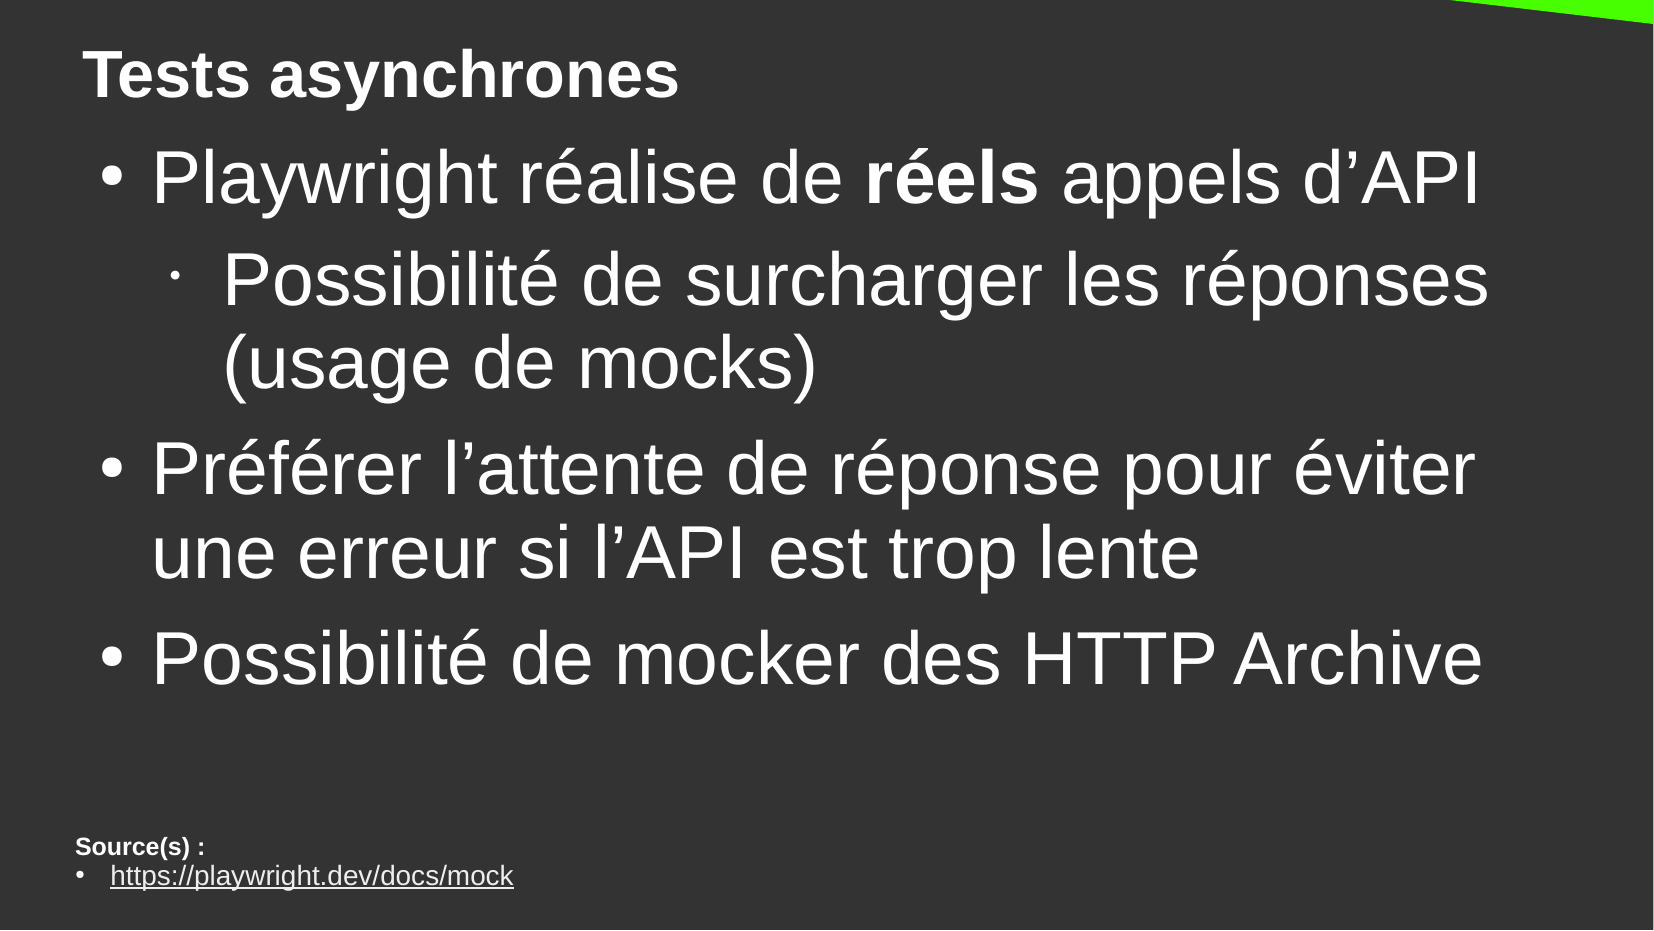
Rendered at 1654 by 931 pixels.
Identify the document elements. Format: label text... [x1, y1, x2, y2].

text_box [1449, 0, 1654, 25]
list Playwright réalise de réels appels d’API Possibilité de surcharger les réponses (usage de mocks) Préférer l’attente de réponse pour éviter une erreur si l’API est trop lente Possibilité de mocker des HTTP Archive [80, 135, 1619, 721]
title Tests asynchrones [82, 37, 1571, 112]
text_box Source(s) : https://playwright.dev/docs/mock [60, 762, 1546, 931]
